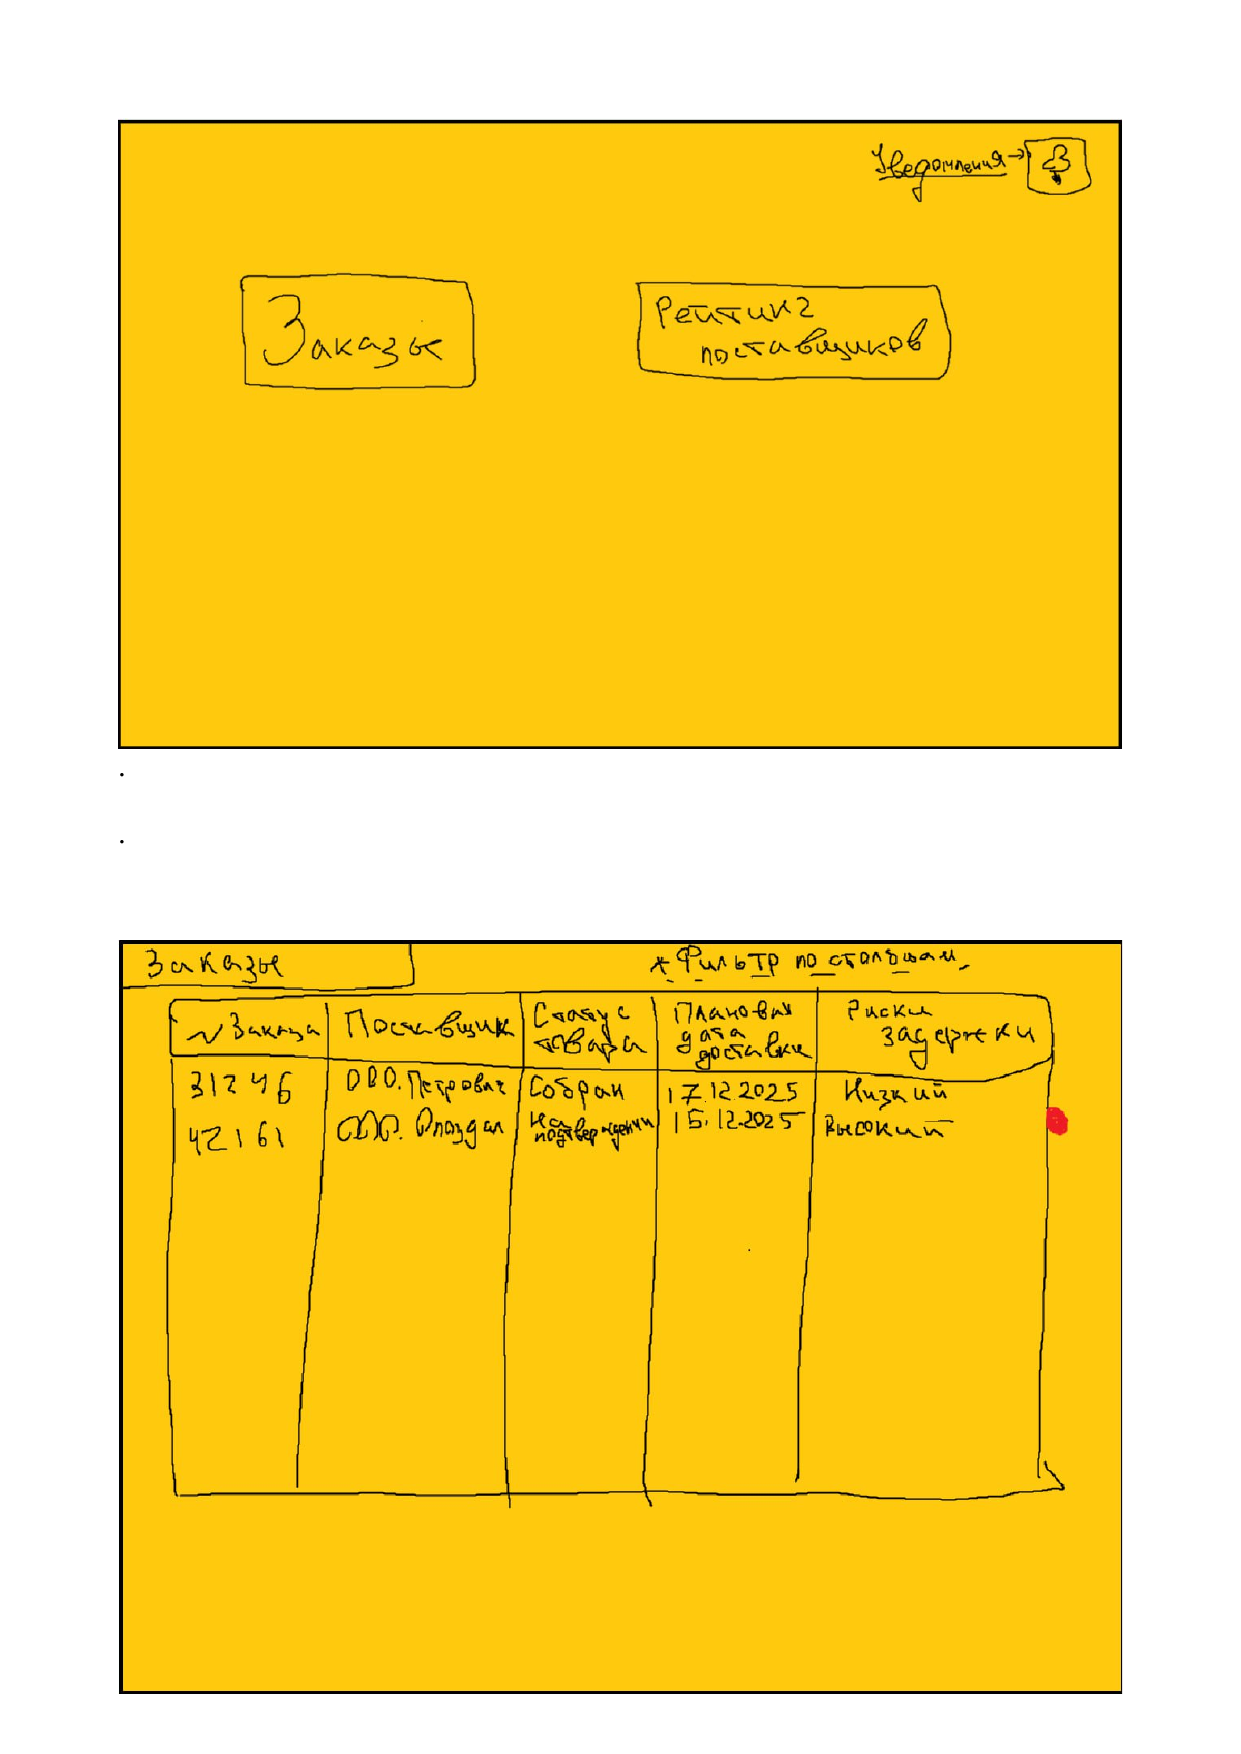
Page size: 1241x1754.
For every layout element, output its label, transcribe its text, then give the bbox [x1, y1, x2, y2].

picture [118, 940, 1123, 1694]
text . [118, 816, 1122, 850]
text . [118, 749, 1122, 782]
picture [118, 118, 1123, 749]
